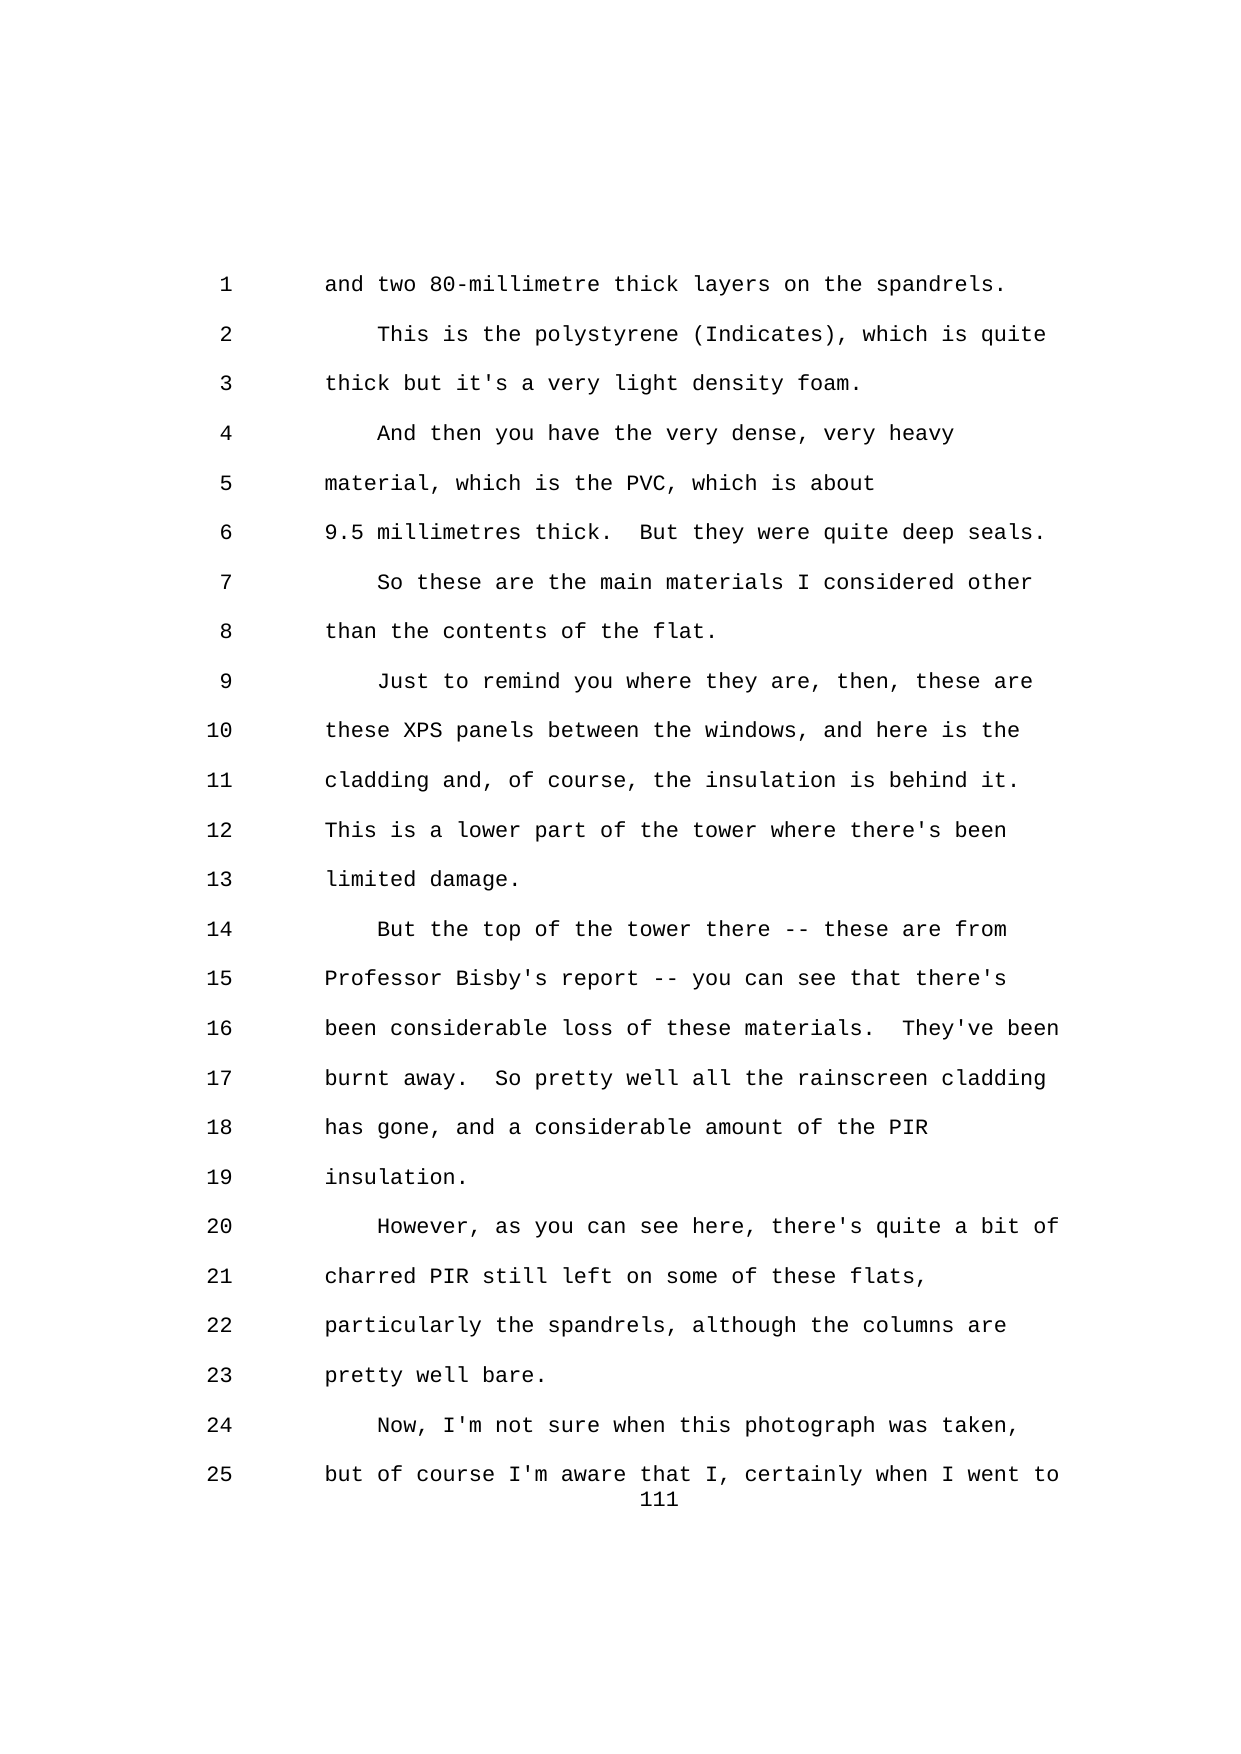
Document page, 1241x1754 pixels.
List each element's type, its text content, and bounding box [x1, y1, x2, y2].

text 24 Now, I'm not sure when this photograph was taken, [75, 1414, 1165, 1438]
text 9 Just to remind you where they are, then, these are [75, 670, 1165, 695]
text 13 limited damage. [75, 868, 1165, 893]
text 2 This is the polystyrene (Indicates), which is quite [75, 323, 1165, 348]
text 15 Professor Bisby's report -- you can see that there's [75, 967, 1165, 992]
text 12 This is a lower part of the tower where there's been [75, 819, 1165, 843]
text 111 [75, 1488, 1165, 1513]
text 14 But the top of the tower there -- these are from [75, 918, 1165, 943]
text 10 these XPS panels between the windows, and here is the [75, 719, 1165, 744]
text 4 And then you have the very dense, very heavy [75, 422, 1165, 447]
text 21 charred PIR still left on some of these flats, [75, 1265, 1165, 1290]
text 16 been considerable loss of these materials. They've been [75, 1017, 1165, 1042]
text 18 has gone, and a considerable amount of the PIR [75, 1116, 1165, 1141]
text 7 So these are the main materials I considered other [75, 571, 1165, 596]
text 23 pretty well bare. [75, 1364, 1165, 1389]
text 3 thick but it's a very light density foam. [75, 372, 1165, 397]
text 5 material, which is the PVC, which is about [75, 472, 1165, 496]
text 20 However, as you can see here, there's quite a bit of [75, 1215, 1165, 1240]
text 8 than the contents of the flat. [75, 620, 1165, 645]
text 17 burnt away. So pretty well all the rainscreen cladding [75, 1067, 1165, 1091]
text 1 and two 80-millimetre thick layers on the spandrels. [75, 273, 1165, 298]
text 6 9.5 millimetres thick. But they were quite deep seals. [75, 521, 1165, 546]
text 19 insulation. [75, 1166, 1165, 1191]
text 11 cladding and, of course, the insulation is behind it. [75, 769, 1165, 794]
text 22 particularly the spandrels, although the columns are [75, 1314, 1165, 1339]
text 25 but of course I'm aware that I, certainly when I went to [75, 1463, 1165, 1488]
